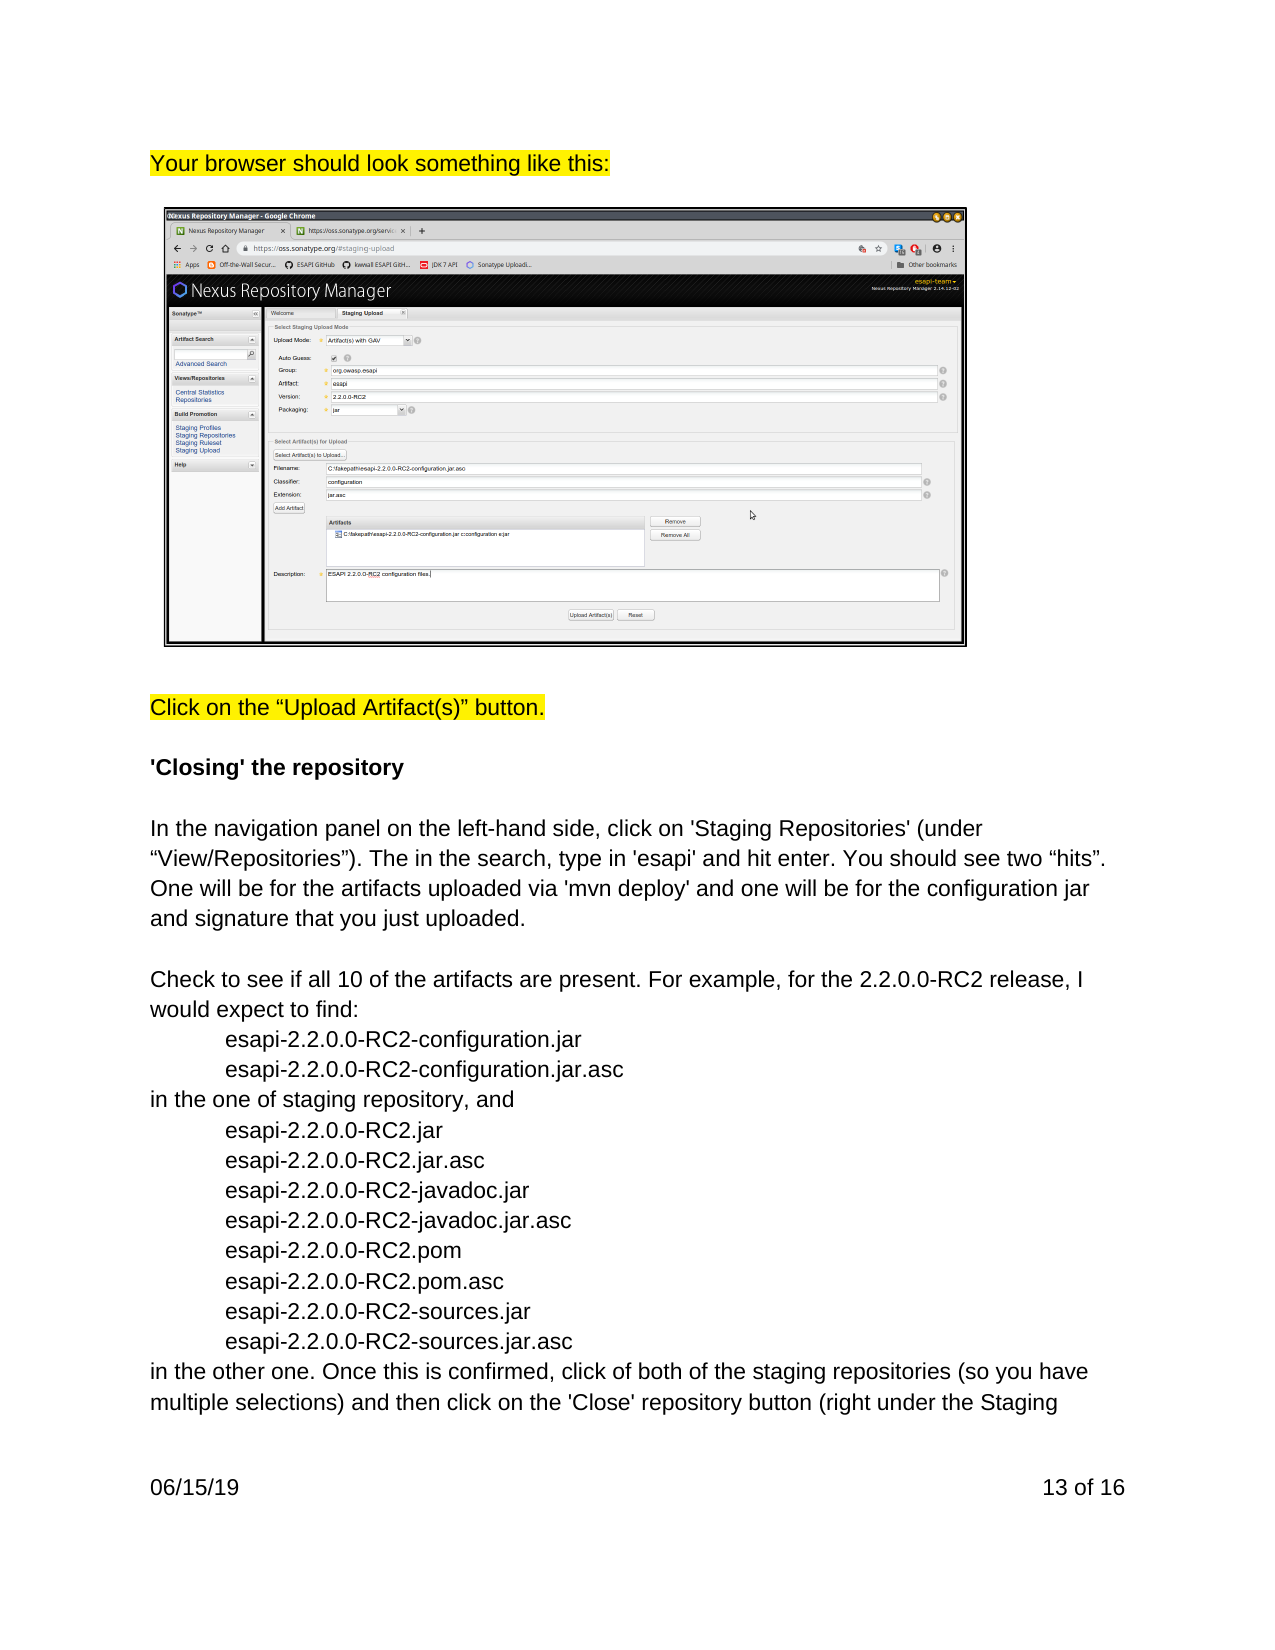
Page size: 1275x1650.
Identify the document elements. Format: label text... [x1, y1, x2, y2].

text esapi-2.2.0.0-RC2.jar [225, 1117, 1125, 1143]
text esapi-2.2.0.0-RC2-javadoc.jar [225, 1177, 1125, 1203]
text esapi-2.2.0.0-RC2.pom.asc [225, 1268, 1125, 1294]
text 'Closing' the repository [150, 754, 1125, 781]
text esapi-2.2.0.0-RC2-javadoc.jar.asc [225, 1207, 1125, 1234]
text In the navigation panel on the left-hand side, click on 'Staging Repositories' (under “View/Repositories”). The in the search, type in 'esapi' and hit enter. You should see two “hits”. One will be for the artifacts uploaded via 'mvn deploy' and one will be for the configuration jar and signature that you just uploaded. [150, 814, 1125, 932]
text esapi-2.2.0.0-RC2.jar.asc [225, 1147, 1125, 1173]
text esapi-2.2.0.0-RC2-sources.jar [225, 1298, 1125, 1324]
text esapi-2.2.0.0-RC2-configuration.jar.asc [225, 1056, 1125, 1083]
text in the one of staging repository, and [150, 1086, 1125, 1113]
text Your browser should look something like this: [150, 150, 1125, 176]
picture [163, 207, 967, 647]
text Click on the “Upload Artifact(s)” button. [150, 694, 1125, 720]
text Check to see if all 10 of the artifacts are present. For example, for the 2.2.0.0-RC2 release, I would expect to find: [150, 966, 1125, 1022]
text in the other one. Once this is confirmed, click of both of the staging repositories (so you have multiple selections) and then click on the 'Close' repository button (right under the Staging [150, 1358, 1125, 1415]
text esapi-2.2.0.0-RC2-sources.jar.asc [225, 1328, 1125, 1354]
text esapi-2.2.0.0-RC2-configuration.jar [225, 1026, 1125, 1052]
text esapi-2.2.0.0-RC2.pom [225, 1237, 1125, 1264]
